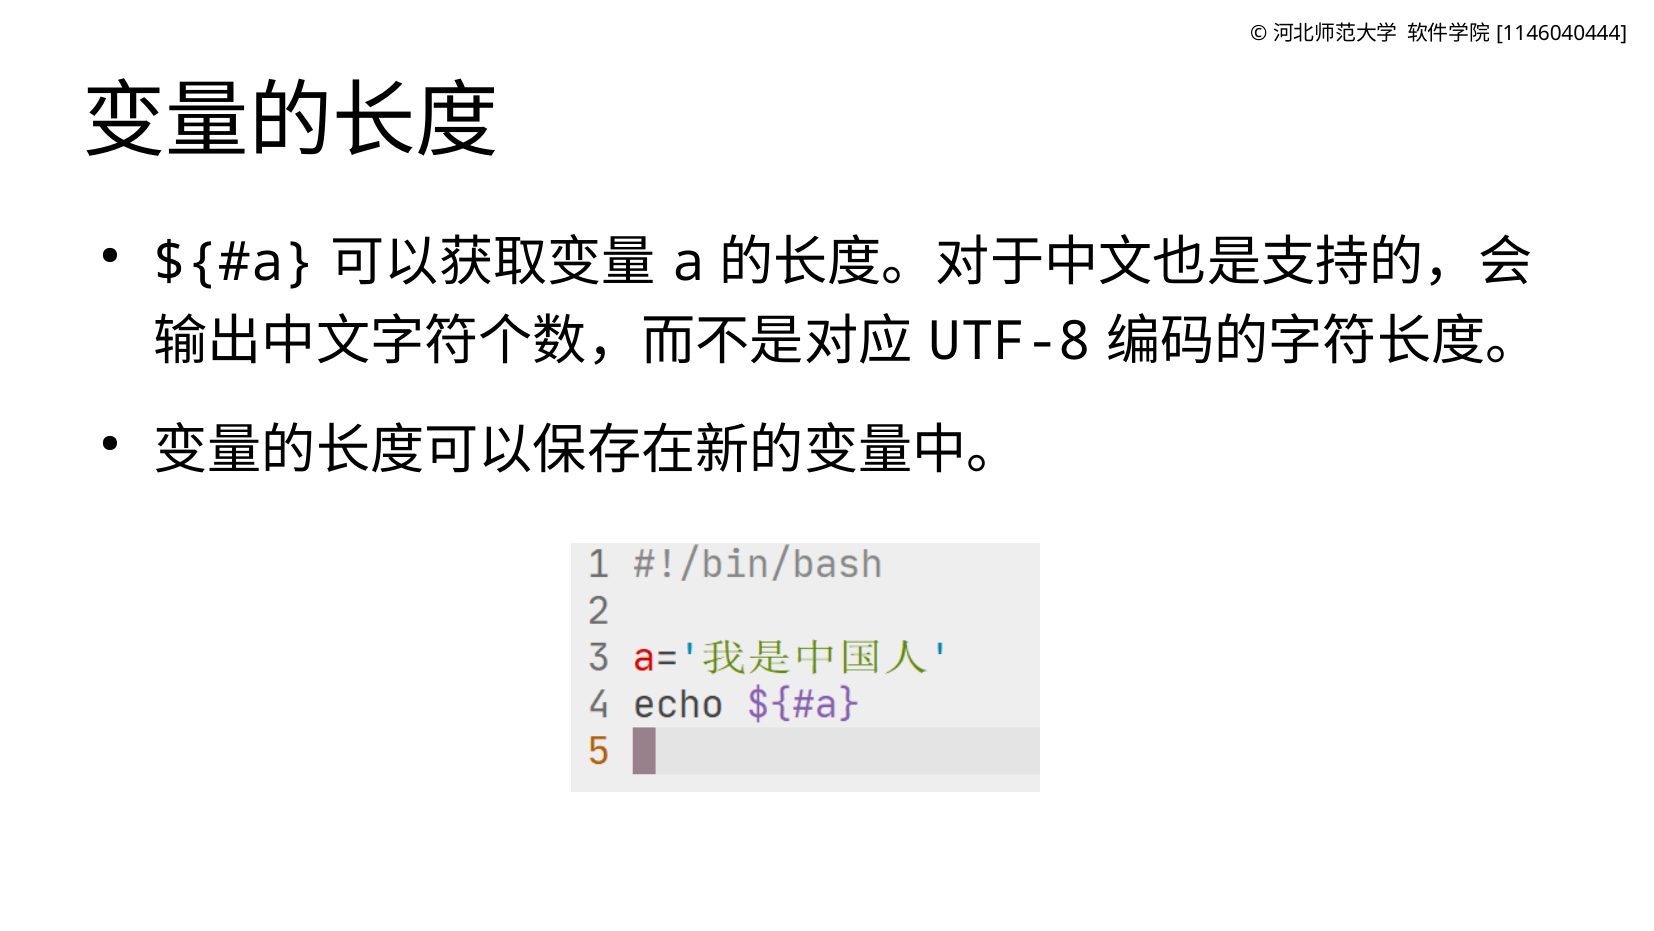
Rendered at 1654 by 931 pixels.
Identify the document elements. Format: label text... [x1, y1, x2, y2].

picture [571, 543, 1040, 792]
list ${#a}可以获取变量a的长度。对于中文也是支持的，会输出中文字符个数，而不是对应UTF-8编码的字符长度。 变量的长度可以保存在新的变量中。 [82, 217, 1571, 758]
title 变量的长度 [82, 37, 1571, 189]
